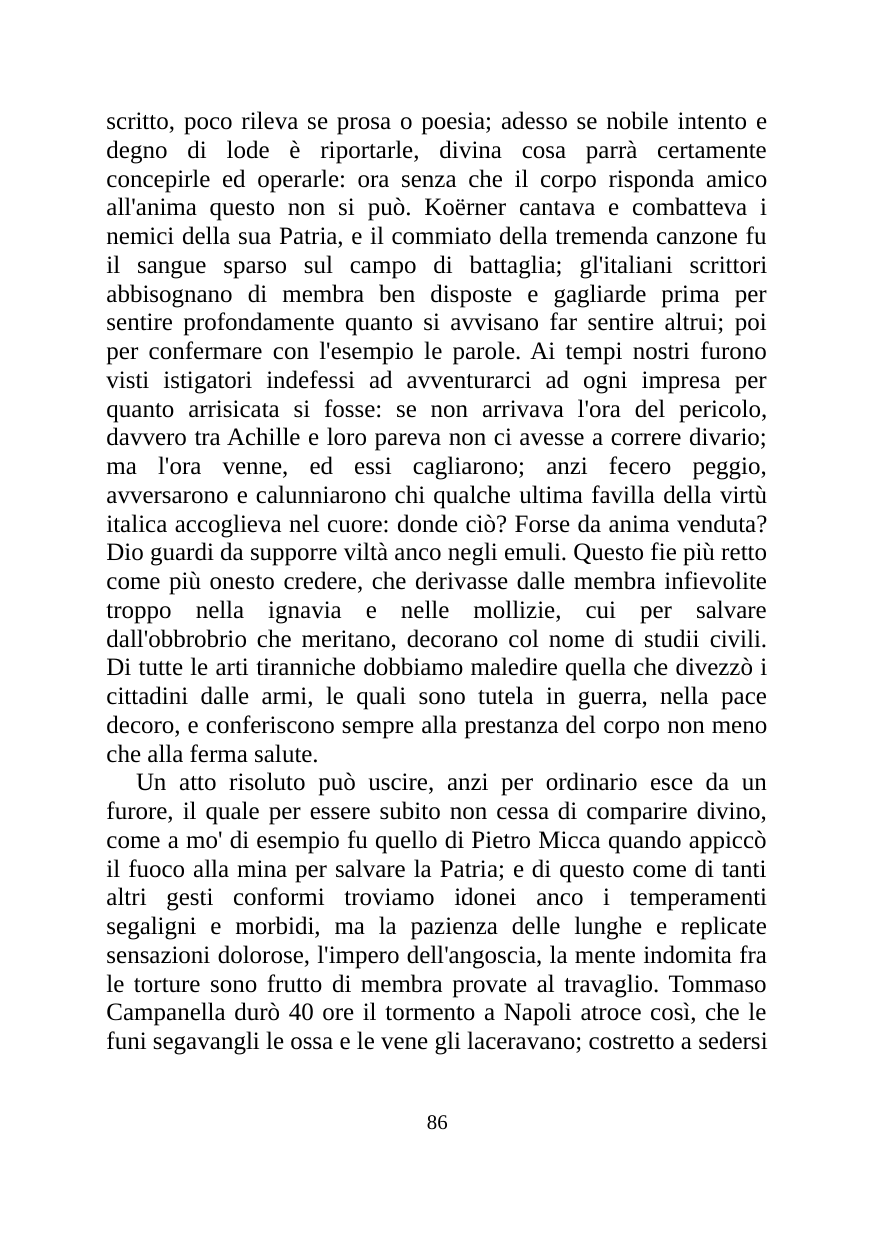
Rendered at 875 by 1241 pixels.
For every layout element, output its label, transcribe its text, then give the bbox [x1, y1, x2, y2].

text scritto, poco rileva se prosa o poesia; adesso se nobile intento e degno di lode è riportarle, divina cosa parrà certamente concepirle ed operarle: ora senza che il corpo risponda amico all'anima questo non si può. Koërner cantava e combatteva i nemici della sua Patria, e il commiato della tremenda canzone fu il sangue sparso sul campo di battaglia; gl'italiani scrittori abbisognano di membra ben disposte e gagliarde prima per sentire profondamente quanto si avvisano far sentire altrui; poi per confermare con l'esempio le parole. Ai tempi nostri furono visti istigatori indefessi ad avventurarci ad ogni impresa per quanto arrisicata si fosse: se non arrivava l'ora del pericolo, davvero tra Achille e loro pareva non ci avesse a correre divario; ma l'ora venne, ed essi cagliarono; anzi fecero peggio, avversarono e calunniarono chi qualche ultima favilla della virtù italica accoglieva nel cuore: donde ciò? Forse da anima venduta? Dio guardi da supporre viltà anco negli emuli. Questo fie più retto come più onesto credere, che derivasse dalle membra infievolite troppo nella ignavia e nelle mollizie, cui per salvare dall'obbrobrio che meritano, decorano col nome di studii civili. Di tutte le arti tiranniche dobbiamo maledire quella che divezzò i cittadini dalle armi, le quali sono tutela in guerra, nella pace decoro, e conferiscono sempre alla prestanza del corpo non meno che alla ferma salute. [106, 106, 768, 767]
text Un atto risoluto può uscire, anzi per ordinario esce da un furore, il quale per essere subito non cessa di comparire divino, come a mo' di esempio fu quello di Pietro Micca quando appiccò il fuoco alla mina per salvare la Patria; e di questo come di tanti altri gesti conformi troviamo idonei anco i temperamenti segaligni e morbidi, ma la pazienza delle lunghe e replicate sensazioni dolorose, l'impero dell'angoscia, la mente indomita fra le torture sono frutto di membra provate al travaglio. Tommaso Campanella durò 40 ore il tormento a Napoli atroce così, che le funi segavangli le ossa e le vene gli laceravano; costretto a sedersi [106, 767, 768, 1055]
